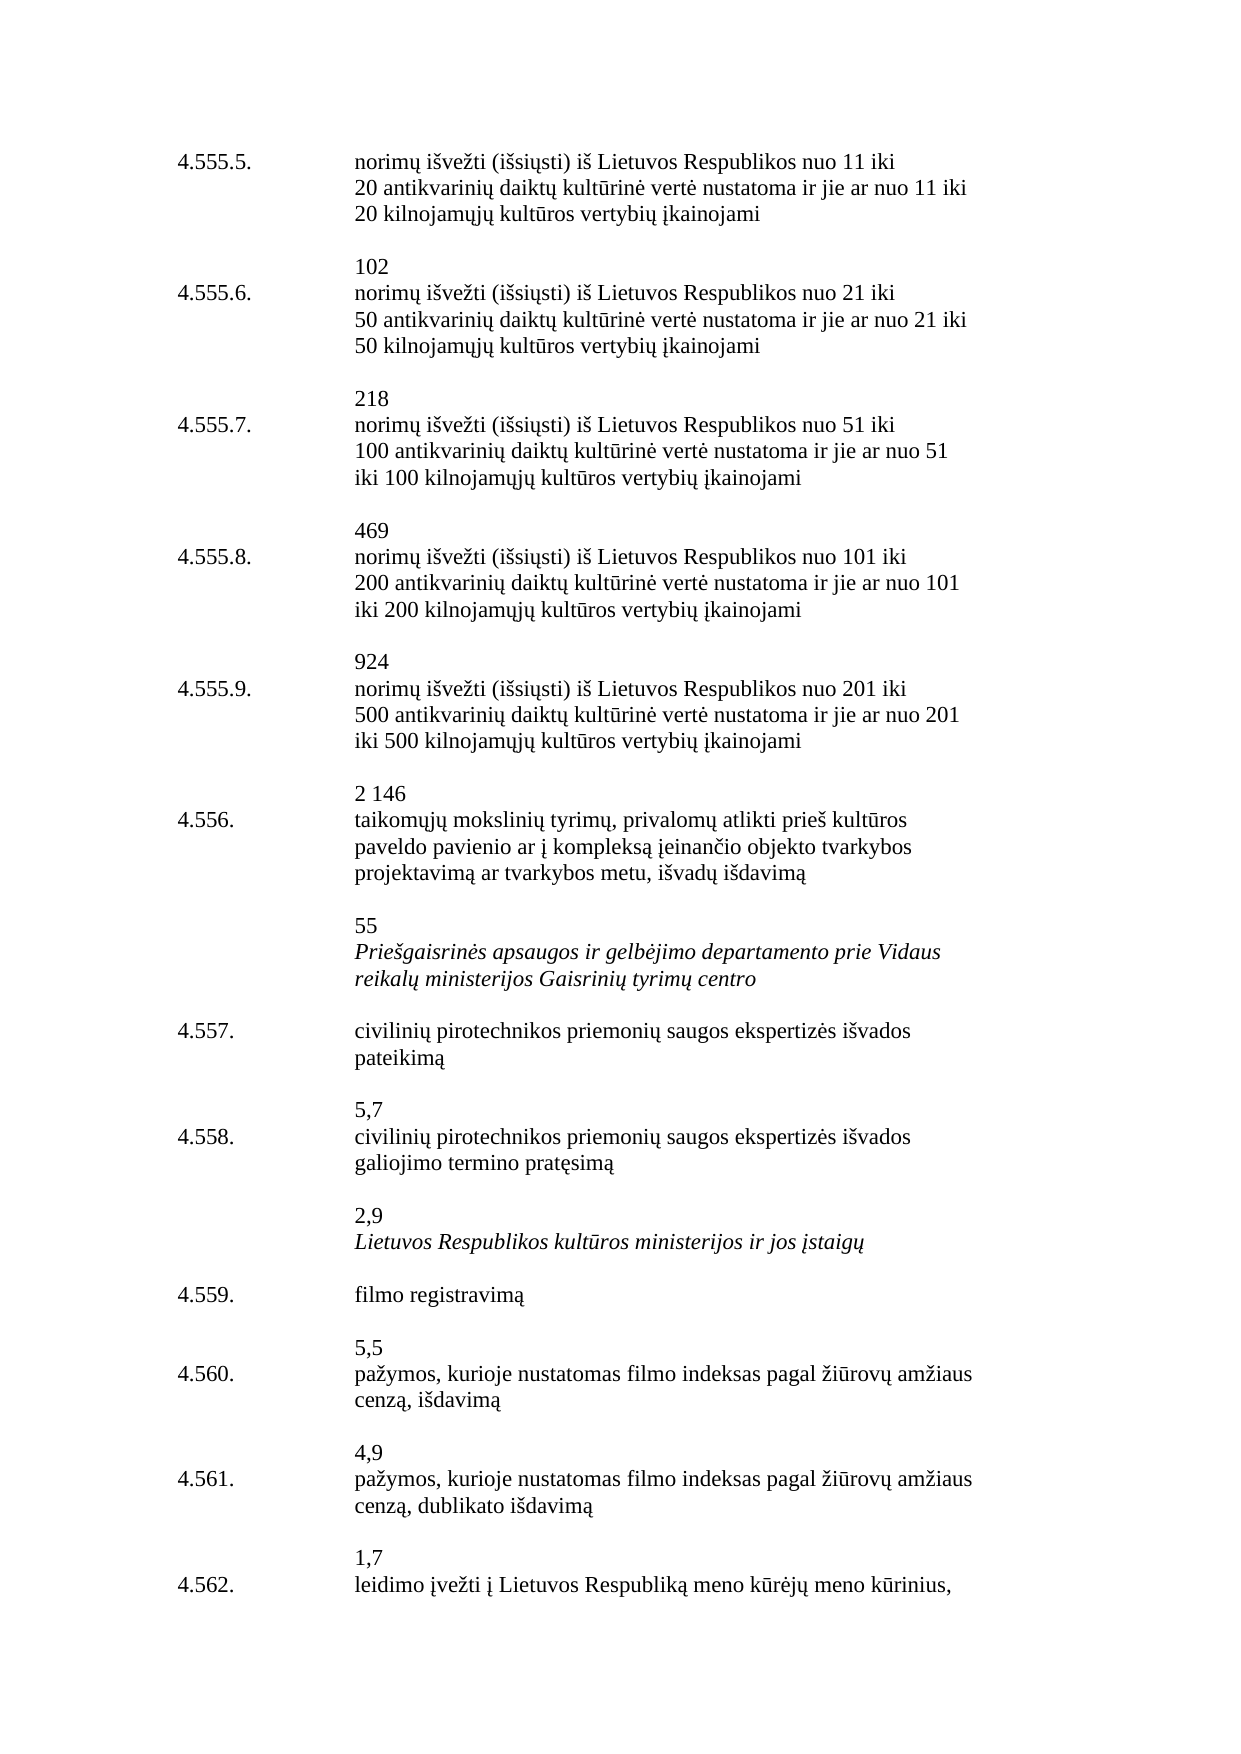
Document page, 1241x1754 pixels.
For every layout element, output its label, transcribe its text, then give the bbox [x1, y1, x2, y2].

text 4.555.9. norimų išvežti (išsiųsti) iš Lietuvos Respublikos nuo 201 iki [177, 675, 975, 701]
text 4.559. filmo registravimą 5,5 [177, 1281, 975, 1360]
text paveldo pavienio ar į kompleksą įeinančio objekto tvarkybos [354, 833, 975, 859]
text 500 antikvarinių daiktų kultūrinė vertė nustatoma ir jie ar nuo 201 [354, 701, 975, 727]
text cenzą, dublikato išdavimą 1,7 [354, 1492, 975, 1571]
text galiojimo termino pratęsimą 2,9 [354, 1149, 975, 1228]
text 4.556. taikomųjų mokslinių tyrimų, privalomų atlikti prieš kultūros [177, 807, 975, 833]
text Lietuvos Respublikos kultūros ministerijos ir jos įstaigų [354, 1228, 975, 1281]
text projektavimą ar tvarkybos metu, išvadų išdavimą 55 [354, 859, 975, 938]
text 200 antikvarinių daiktų kultūrinė vertė nustatoma ir jie ar nuo 101 [354, 569, 975, 596]
text Priešgaisrinės apsaugos ir gelbėjimo departamento prie Vidaus reikalų ministerijos Gaisrinių tyrimų centro [354, 938, 975, 1017]
text 100 antikvarinių daiktų kultūrinė vertė nustatoma ir jie ar nuo 51 [354, 438, 975, 464]
text 4.555.8. norimų išvežti (išsiųsti) iš Lietuvos Respublikos nuo 101 iki [177, 543, 975, 569]
text 4.557. civilinių pirotechnikos priemonių saugos ekspertizės išvados [177, 1017, 975, 1044]
text 4.561. pažymos, kurioje nustatomas filmo indeksas pagal žiūrovų amžiaus [177, 1465, 975, 1492]
text 4.555.7. norimų išvežti (išsiųsti) iš Lietuvos Respublikos nuo 51 iki [177, 411, 975, 438]
text 4.560. pažymos, kurioje nustatomas filmo indeksas pagal žiūrovų amžiaus [177, 1360, 975, 1386]
text pateikimą 5,7 [354, 1044, 975, 1123]
text 50 kilnojamųjų kultūros vertybių įkainojami 218 [354, 332, 975, 411]
text 20 kilnojamųjų kultūros vertybių įkainojami 102 [354, 200, 975, 279]
text 50 antikvarinių daiktų kultūrinė vertė nustatoma ir jie ar nuo 21 iki [354, 306, 975, 332]
text 4.555.6. norimų išvežti (išsiųsti) iš Lietuvos Respublikos nuo 21 iki [177, 279, 975, 306]
text 4.558. civilinių pirotechnikos priemonių saugos ekspertizės išvados [177, 1123, 975, 1149]
text iki 500 kilnojamųjų kultūros vertybių įkainojami 2 146 [354, 727, 975, 807]
text 4.555.5. norimų išvežti (išsiųsti) iš Lietuvos Respublikos nuo 11 iki [177, 148, 975, 174]
text cenzą, išdavimą 4,9 [354, 1386, 975, 1465]
text iki 100 kilnojamųjų kultūros vertybių įkainojami 469 [354, 464, 975, 543]
text 20 antikvarinių daiktų kultūrinė vertė nustatoma ir jie ar nuo 11 iki [354, 174, 975, 200]
text 4.562. leidimo įvežti į Lietuvos Respubliką meno kūrėjų meno kūrinius, [177, 1571, 975, 1597]
text iki 200 kilnojamųjų kultūros vertybių įkainojami 924 [354, 596, 975, 675]
